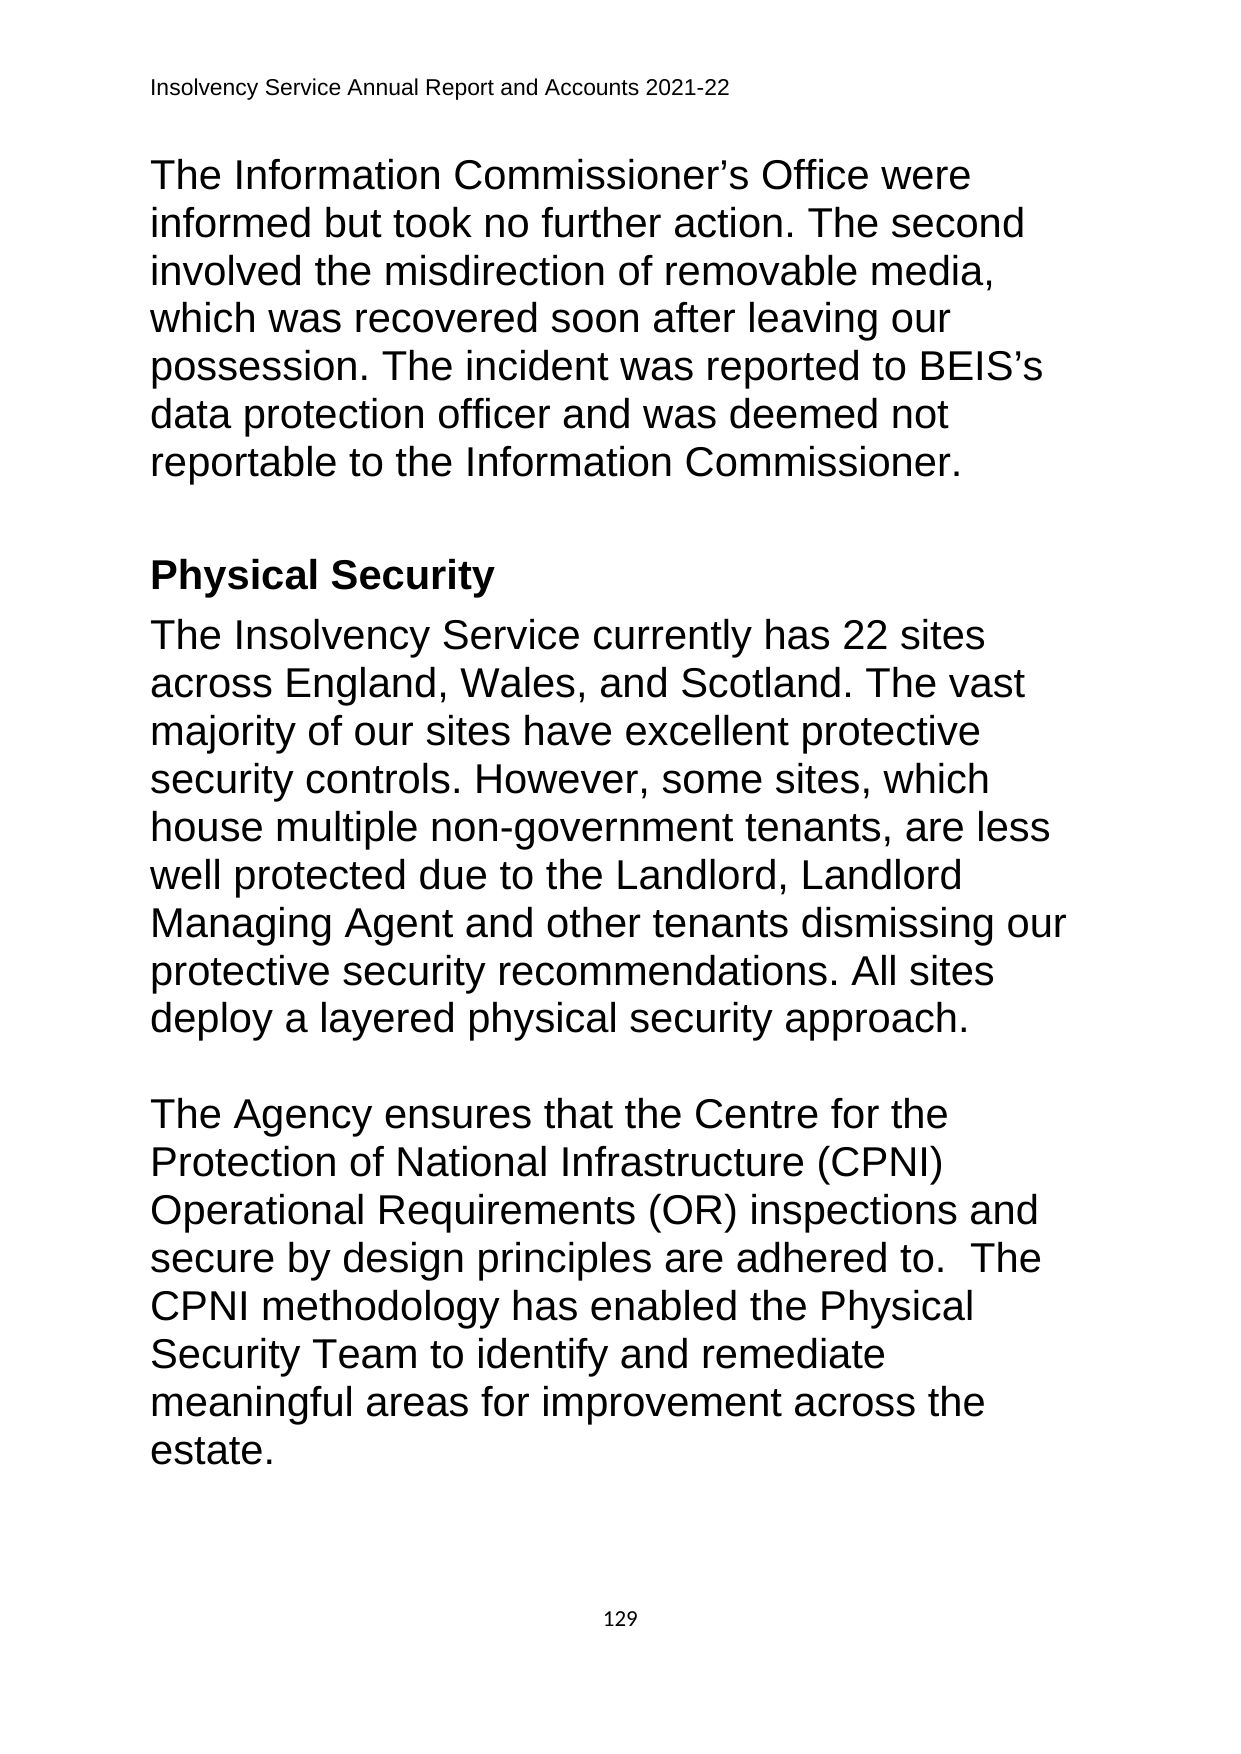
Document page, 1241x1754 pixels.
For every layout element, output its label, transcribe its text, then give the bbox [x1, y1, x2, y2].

text The Information Commissioner’s Office were informed but took no further action. The second involved the misdirection of removable media, which was recovered soon after leaving our possession. The incident was reported to BEIS’s data protection officer and was deemed not reportable to the Information Commissioner. [150, 150, 1090, 485]
text The Agency ensures that the Centre for the Protection of National Infrastructure (CPNI) Operational Requirements (OR) inspections and secure by design principles are adhered to. The CPNI methodology has enabled the Physical Security Team to identify and remediate meaningful areas for improvement across the estate. [150, 1089, 1090, 1473]
subtitle Physical Security [150, 550, 1090, 598]
text The Insolvency Service currently has 22 sites across England, Wales, and Scotland. The vast majority of our sites have excellent protective security controls. However, some sites, which house multiple non-government tenants, are less well protected due to the Landlord, Landlord Managing Agent and other tenants dismissing our protective security recommendations. All sites deploy a layered physical security approach. [150, 610, 1090, 1042]
